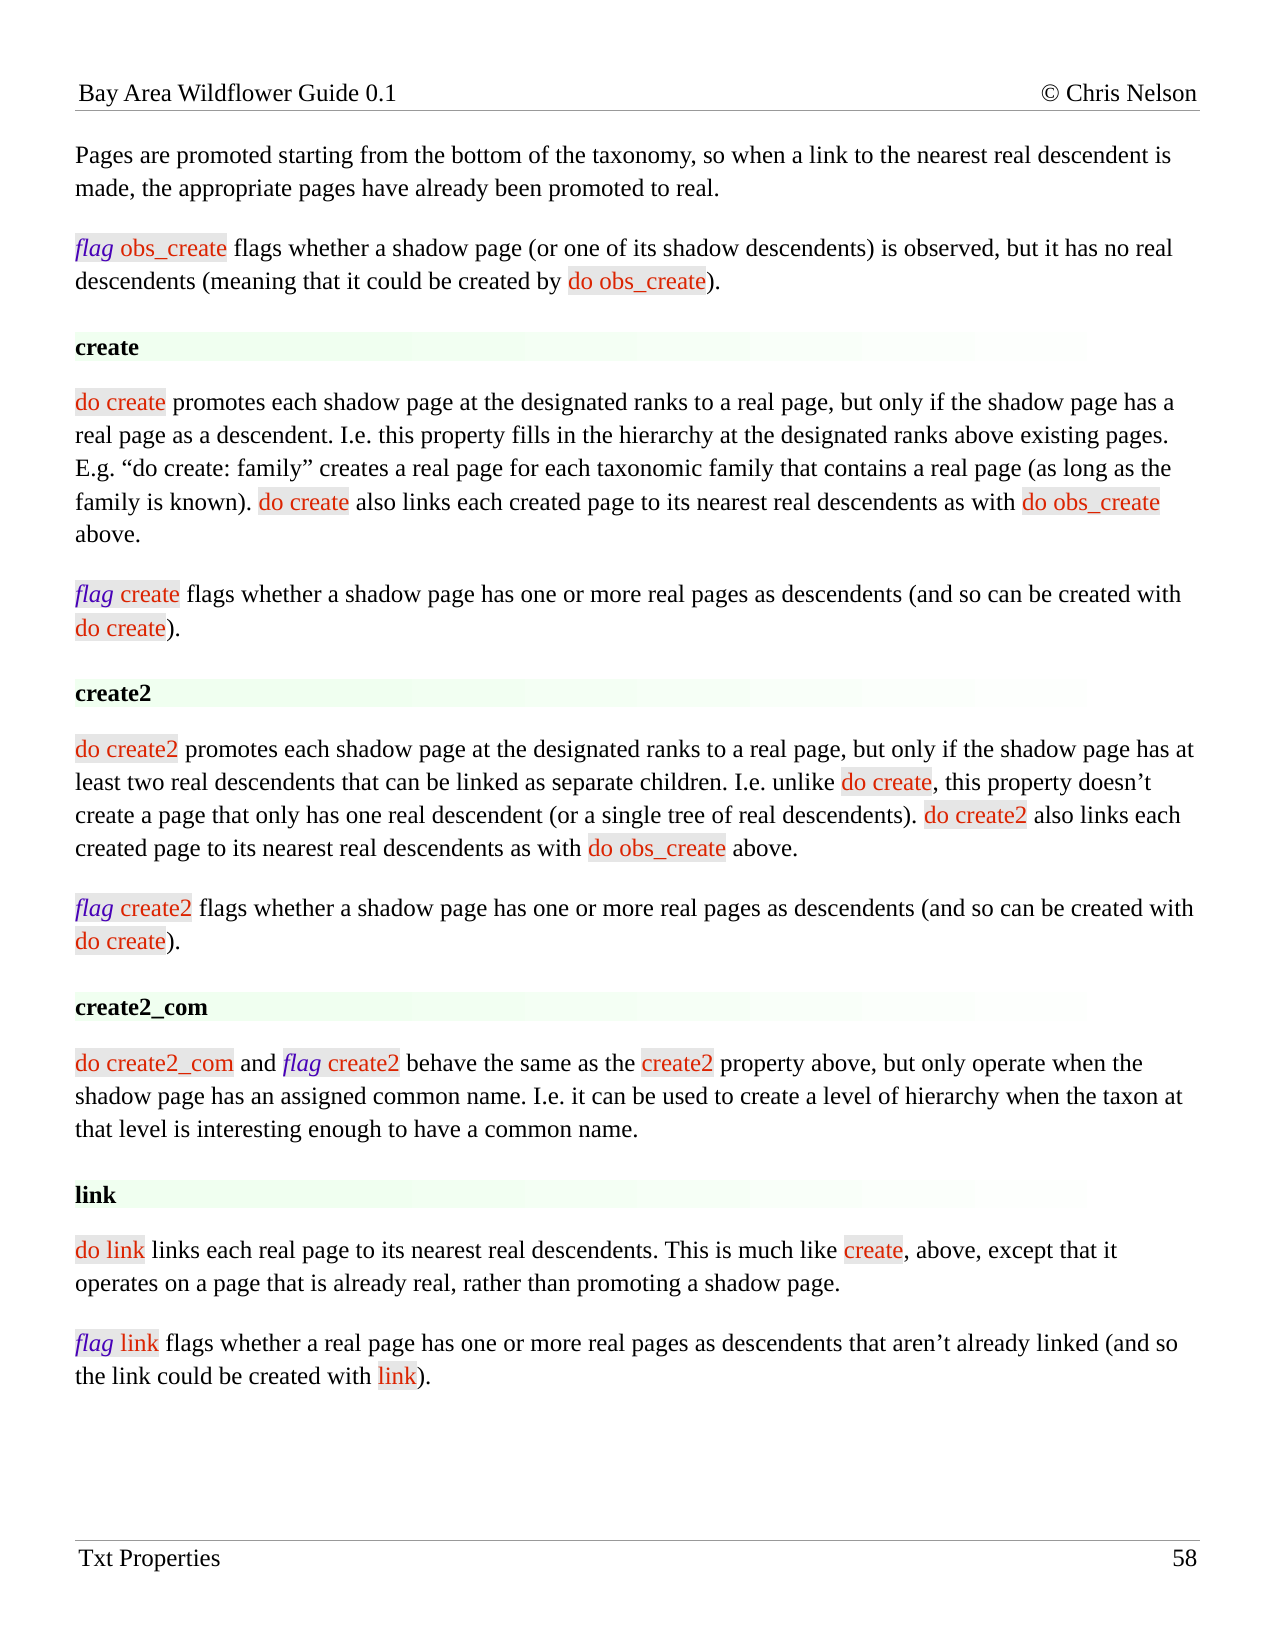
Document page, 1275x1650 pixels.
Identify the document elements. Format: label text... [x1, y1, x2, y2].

subtitle create [75, 332, 1200, 361]
text do create2 promotes each shadow page at the designated ranks to a real page, but only if the shadow page has at least two real descendents that can be linked as separate children. I.e. unlike do create, this property doesn’t create a page that only has one real descendent (or a single tree of real descendents). do create2 also links each created page to its nearest real descendents as with do obs_create above. [75, 734, 1200, 862]
text do create promotes each shadow page at the designated ranks to a real page, but only if the shadow page has a real page as a descendent. I.e. this property fills in the hierarchy at the designated ranks above existing pages. E.g. “do create: family” creates a real page for each taxonomic family that contains a real page (as long as the family is known). do create also links each created page to its nearest real descendents as with do obs_create above. [75, 387, 1200, 548]
text flag create2 flags whether a shadow page has one or more real pages as descendents (and so can be created with do create). [75, 893, 1200, 955]
subtitle create2_com [75, 992, 1200, 1021]
subtitle link [75, 1180, 1200, 1208]
text flag create flags whether a shadow page has one or more real pages as descendents (and so can be created with do create). [75, 579, 1200, 641]
text do create2_com and flag create2 behave the same as the create2 property above, but only operate when the shadow page has an assigned common name. I.e. it can be used to create a level of hierarchy when the taxon at that level is interesting enough to have a common name. [75, 1048, 1200, 1143]
text do link links each real page to its nearest real descendents. This is much like create, above, except that it operates on a page that is already real, rather than promoting a shadow page. [75, 1235, 1200, 1297]
subtitle create2 [75, 679, 1200, 707]
text flag link flags whether a real page has one or more real pages as descendents that aren’t already linked (and so the link could be created with link). [75, 1328, 1200, 1390]
text Pages are promoted starting from the bottom of the taxonomy, so when a link to the nearest real descendent is made, the appropriate pages have already been promoted to real. [75, 140, 1200, 202]
text flag obs_create flags whether a shadow page (or one of its shadow descendents) is observed, but it has no real descendents (meaning that it could be created by do obs_create). [75, 233, 1200, 295]
